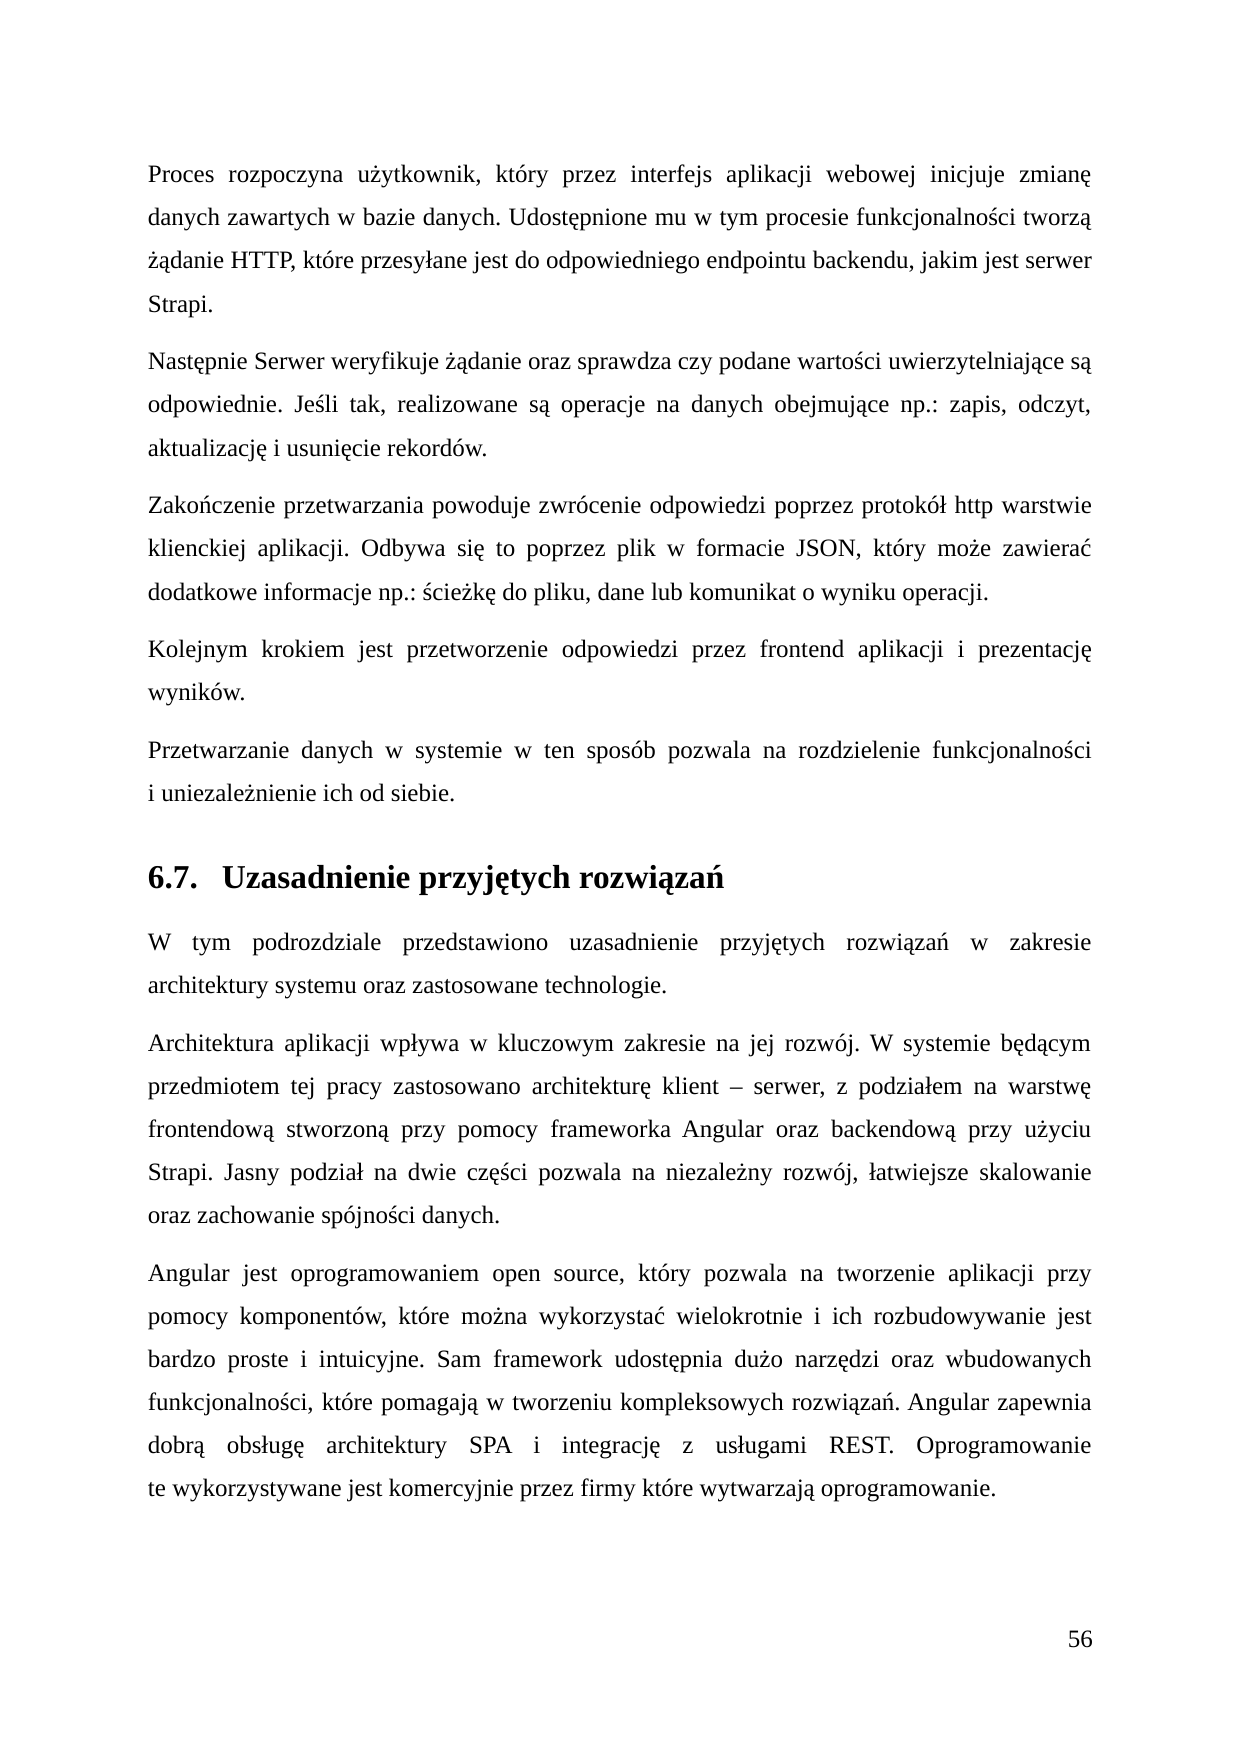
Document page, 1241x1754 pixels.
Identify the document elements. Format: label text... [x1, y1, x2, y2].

text Architektura aplikacji wpływa w kluczowym zakresie na jej rozwój. W systemie będącym przedmiotem tej pracy zastosowano architekturę klient – serwer, z podziałem na warstwę frontendową stworzoną przy pomocy frameworka Angular oraz backendową przy użyciu Strapi. Jasny podział na dwie części pozwala na niezależny rozwój, łatwiejsze skalowanie oraz zachowanie spójności danych. [148, 1028, 1092, 1229]
text W tym podrozdziale przedstawiono uzasadnienie przyjętych rozwiązań w zakresie architektury systemu oraz zastosowane technologie. [148, 927, 1092, 999]
text Przetwarzanie danych w systemie w ten sposób pozwala na rozdzielenie funkcjonalności i uniezależnienie ich od siebie. [148, 735, 1092, 807]
text Angular jest oprogramowaniem open source, który pozwala na tworzenie aplikacji przy pomocy komponentów, które można wykorzystać wielokrotnie i ich rozbudowywanie jest bardzo proste i intuicyjne. Sam framework udostępnia dużo narzędzi oraz wbudowanych funkcjonalności, które pomagają w tworzeniu kompleksowych rozwiązań. Angular zapewnia dobrą obsługę architektury SPA i integrację z usługami REST. Oprogramowanie te wykorzystywane jest komercyjnie przez firmy które wytwarzają oprogramowanie. [148, 1258, 1092, 1502]
text Proces rozpoczyna użytkownik, który przez interfejs aplikacji webowej inicjuje zmianę danych zawartych w bazie danych. Udostępnione mu w tym procesie funkcjonalności tworzą żądanie HTTP, które przesyłane jest do odpowiedniego endpointu backendu, jakim jest serwer Strapi. [148, 159, 1092, 317]
text Kolejnym krokiem jest przetworzenie odpowiedzi przez frontend aplikacji i prezentację wyników. [148, 634, 1092, 706]
subtitle Uzasadnienie przyjętych rozwiązań [148, 857, 1092, 895]
text Następnie Serwer weryfikuje żądanie oraz sprawdza czy podane wartości uwierzytelniające są odpowiednie. Jeśli tak, realizowane są operacje na danych obejmujące np.: zapis, odczyt, aktualizację i usunięcie rekordów. [148, 346, 1092, 461]
text Zakończenie przetwarzania powoduje zwrócenie odpowiedzi poprzez protokół http warstwie klienckiej aplikacji. Odbywa się to poprzez plik w formacie JSON, który może zawierać dodatkowe informacje np.: ścieżkę do pliku, dane lub komunikat o wyniku operacji. [148, 490, 1092, 605]
